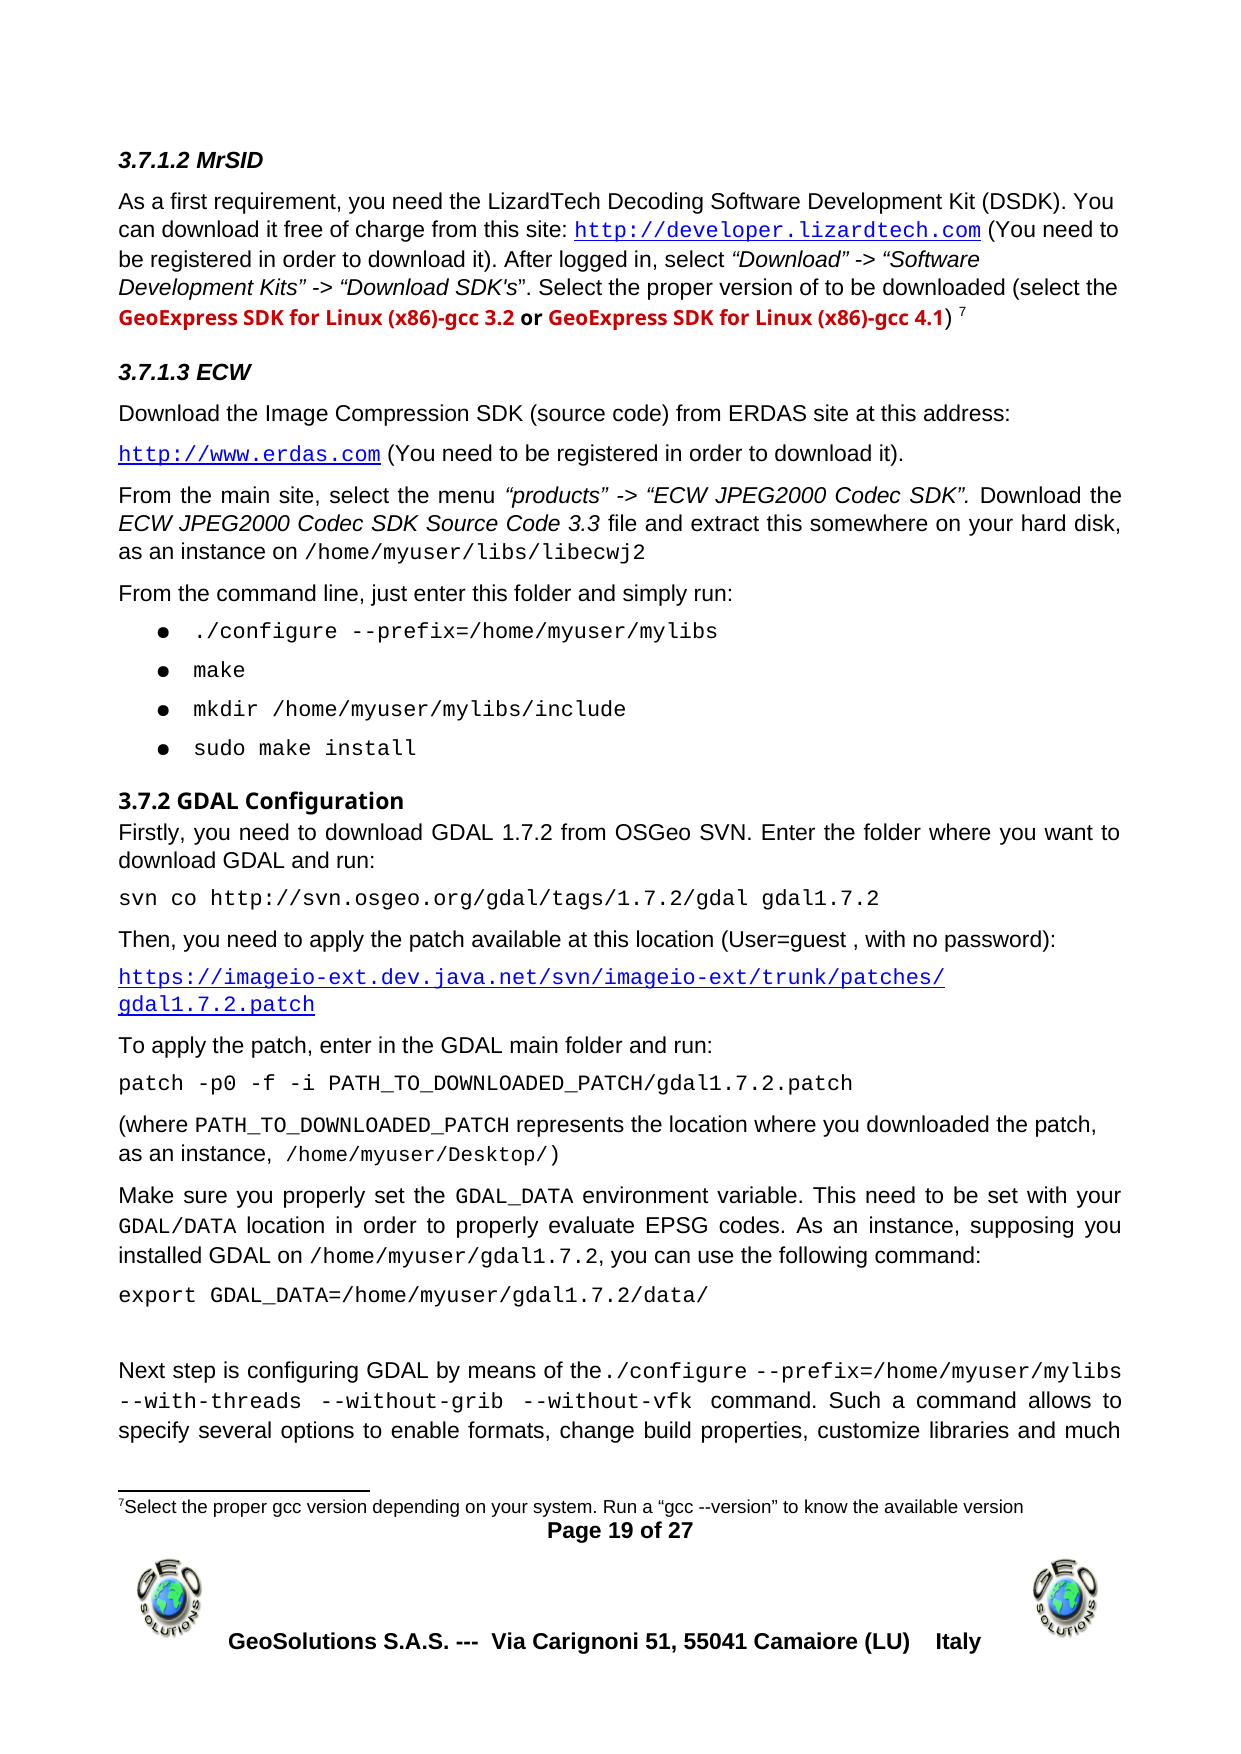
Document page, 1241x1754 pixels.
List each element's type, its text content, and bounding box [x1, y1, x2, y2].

text patch -p0 -f -i PATH_TO_DOWNLOADED_PATCH/gdal1.7.2.patch [118, 1072, 1122, 1097]
text Download the Image Compression SDK (source code) from ERDAS site at this address: [118, 401, 1122, 426]
list make [156, 659, 1122, 684]
list sudo make install [156, 737, 1122, 762]
list mkdir /home/myuser/mylibs/include [156, 698, 1122, 723]
text Then, you need to apply the patch available at this location (User=guest , with no password): [118, 926, 1122, 952]
text export GDAL_DATA=/home/myuser/gdal1.7.2/data/ [118, 1284, 1122, 1309]
text From the main site, select the menu “products” -> “ECW JPEG2000 Codec SDK”. Download the ECW JPEG2000 Codec SDK Source Code 3.3 file and extract this somewhere on your hard disk, as an instance on /home/myuser/libs/libecwj2 [118, 482, 1122, 566]
text http://www.erdas.com (You need to be registered in order to download it). [118, 441, 1122, 468]
text Next step is configuring GDAL by means of the./configure --prefix=/home/myuser/mylibs --with-threads --without-grib --without-vfk command. Such a command allows to specify several options to enable formats, change build properties, customize libraries and much [118, 1358, 1122, 1443]
text From the command line, just enter this folder and simply run: [118, 580, 1122, 606]
list ./configure --prefix=/home/myuser/mylibs [156, 620, 1122, 645]
text (where PATH_TO_DOWNLOADED_PATCH represents the location where you downloaded the patch, as an instance, /home/myuser/Desktop/) [118, 1111, 1122, 1168]
text As a first requirement, you need the LizardTech Decoding Software Development Kit (DSDK). You can download it free of charge from this site: http://developer.lizardtech.com (You need to be registered in order to download it). After logged in, select “Download” -> “Software Development Kits” -> “Download SDK's”. Select the proper version of to be downloaded (select the GeoExpress SDK for Linux (x86)-gcc 3.2 or GeoExpress SDK for Linux (x86)-gcc 4.1) [118, 189, 1122, 332]
subtitle GDAL Configuration [118, 785, 1122, 816]
text To apply the patch, enter in the GDAL main folder and run: [118, 1032, 1122, 1058]
text svn co http://svn.osgeo.org/gdal/tags/1.7.2/gdal gdal1.7.2 [118, 887, 1122, 912]
text Select the proper gcc version depending on your system. Run a “gcc --version” to know the available version [118, 1497, 1122, 1518]
picture [134, 1552, 205, 1641]
picture [1030, 1552, 1101, 1641]
subtitle ECW [118, 359, 1122, 386]
text https://imageio-ext.dev.java.net/svn/imageio-ext/trunk/patches/gdal1.7.2.patch [118, 966, 1122, 1018]
text Firstly, you need to download GDAL 1.7.2 from OSGeo SVN. Enter the folder where you want to download GDAL and run: [118, 819, 1122, 873]
text Make sure you properly set the GDAL_DATA environment variable. This need to be set with your GDAL/DATA location in order to properly evaluate EPSG codes. As an instance, supposing you installed GDAL on /home/myuser/gdal1.7.2, you can use the following command: [118, 1183, 1122, 1270]
subtitle MrSID [118, 148, 1122, 174]
